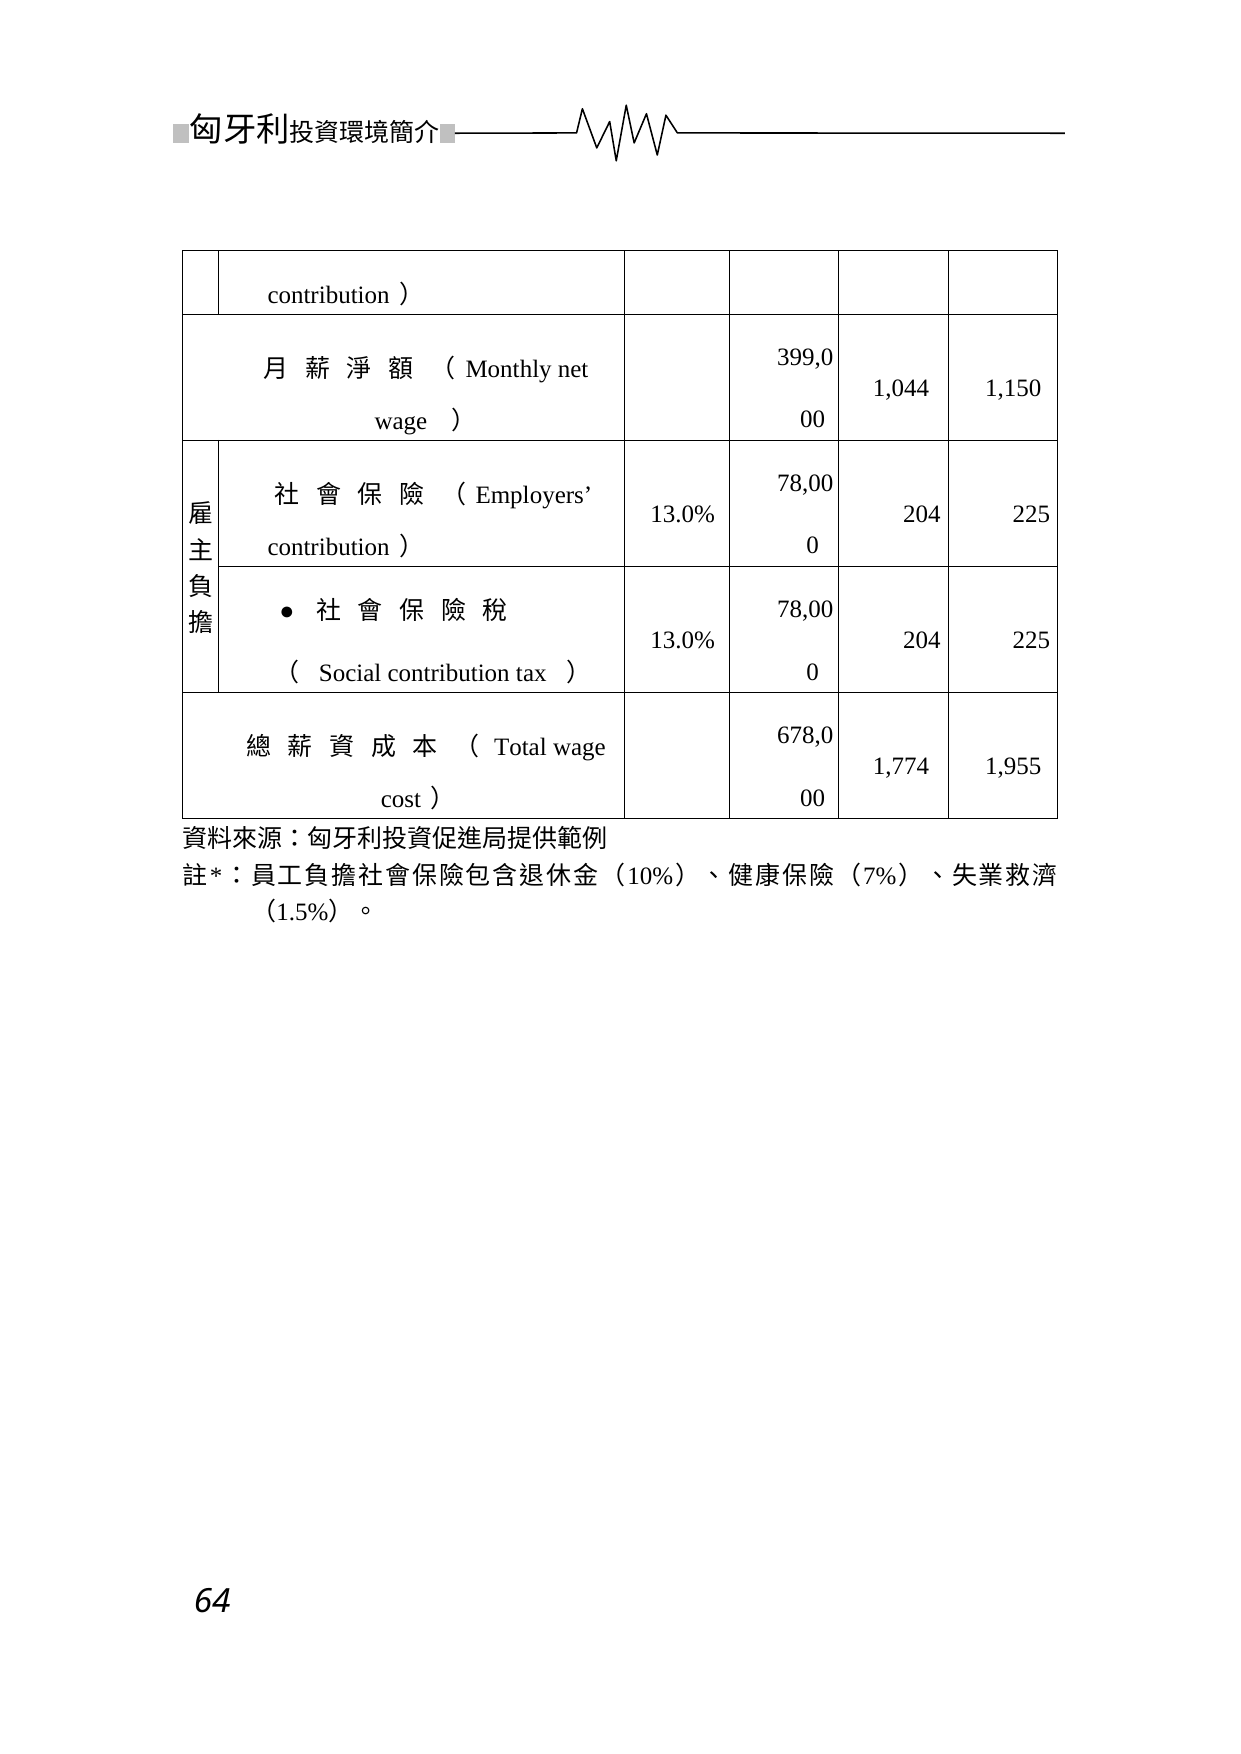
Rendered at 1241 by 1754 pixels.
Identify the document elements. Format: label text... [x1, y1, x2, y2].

table_cell 月薪淨額（Monthly net wage） [183, 315, 624, 440]
table_cell 225 [949, 567, 1057, 692]
table_cell 399,000 [730, 315, 838, 440]
table_cell [625, 251, 729, 314]
table_cell [625, 693, 729, 818]
table_cell 204 [839, 441, 948, 566]
table_cell 總薪資成本（Total wage cost） [183, 693, 624, 818]
table_cell [625, 315, 729, 440]
table_cell 13.0% [625, 441, 729, 566]
table_cell 社會保險（Employers’ contribution） [219, 441, 624, 566]
table_cell 雇主負擔 [183, 441, 218, 692]
table_cell 78,000 [730, 567, 838, 692]
table_cell 1,774 [839, 693, 948, 818]
table_cell ●社會保險稅（Social contribution tax） [219, 567, 624, 692]
table_cell 1,044 [839, 315, 948, 440]
table_cell 225 [949, 441, 1057, 566]
text 資料來源：匈牙利投資促進局提供範例 [183, 819, 1058, 855]
text 註*：員工負擔社會保險包含退休金（10%）、健康保險（7%）、失業救濟（1.5%）。 [183, 855, 1058, 928]
table_cell 204 [839, 567, 948, 692]
table_cell 13.0% [625, 567, 729, 692]
table_cell [949, 251, 1057, 314]
table_cell 1,955 [949, 693, 1057, 818]
table_cell 1,150 [949, 315, 1057, 440]
table_cell [730, 251, 838, 314]
table_cell 678,000 [730, 693, 838, 818]
table_cell 78,000 [730, 441, 838, 566]
table_cell [839, 251, 948, 314]
table_cell contribution） [219, 251, 624, 314]
